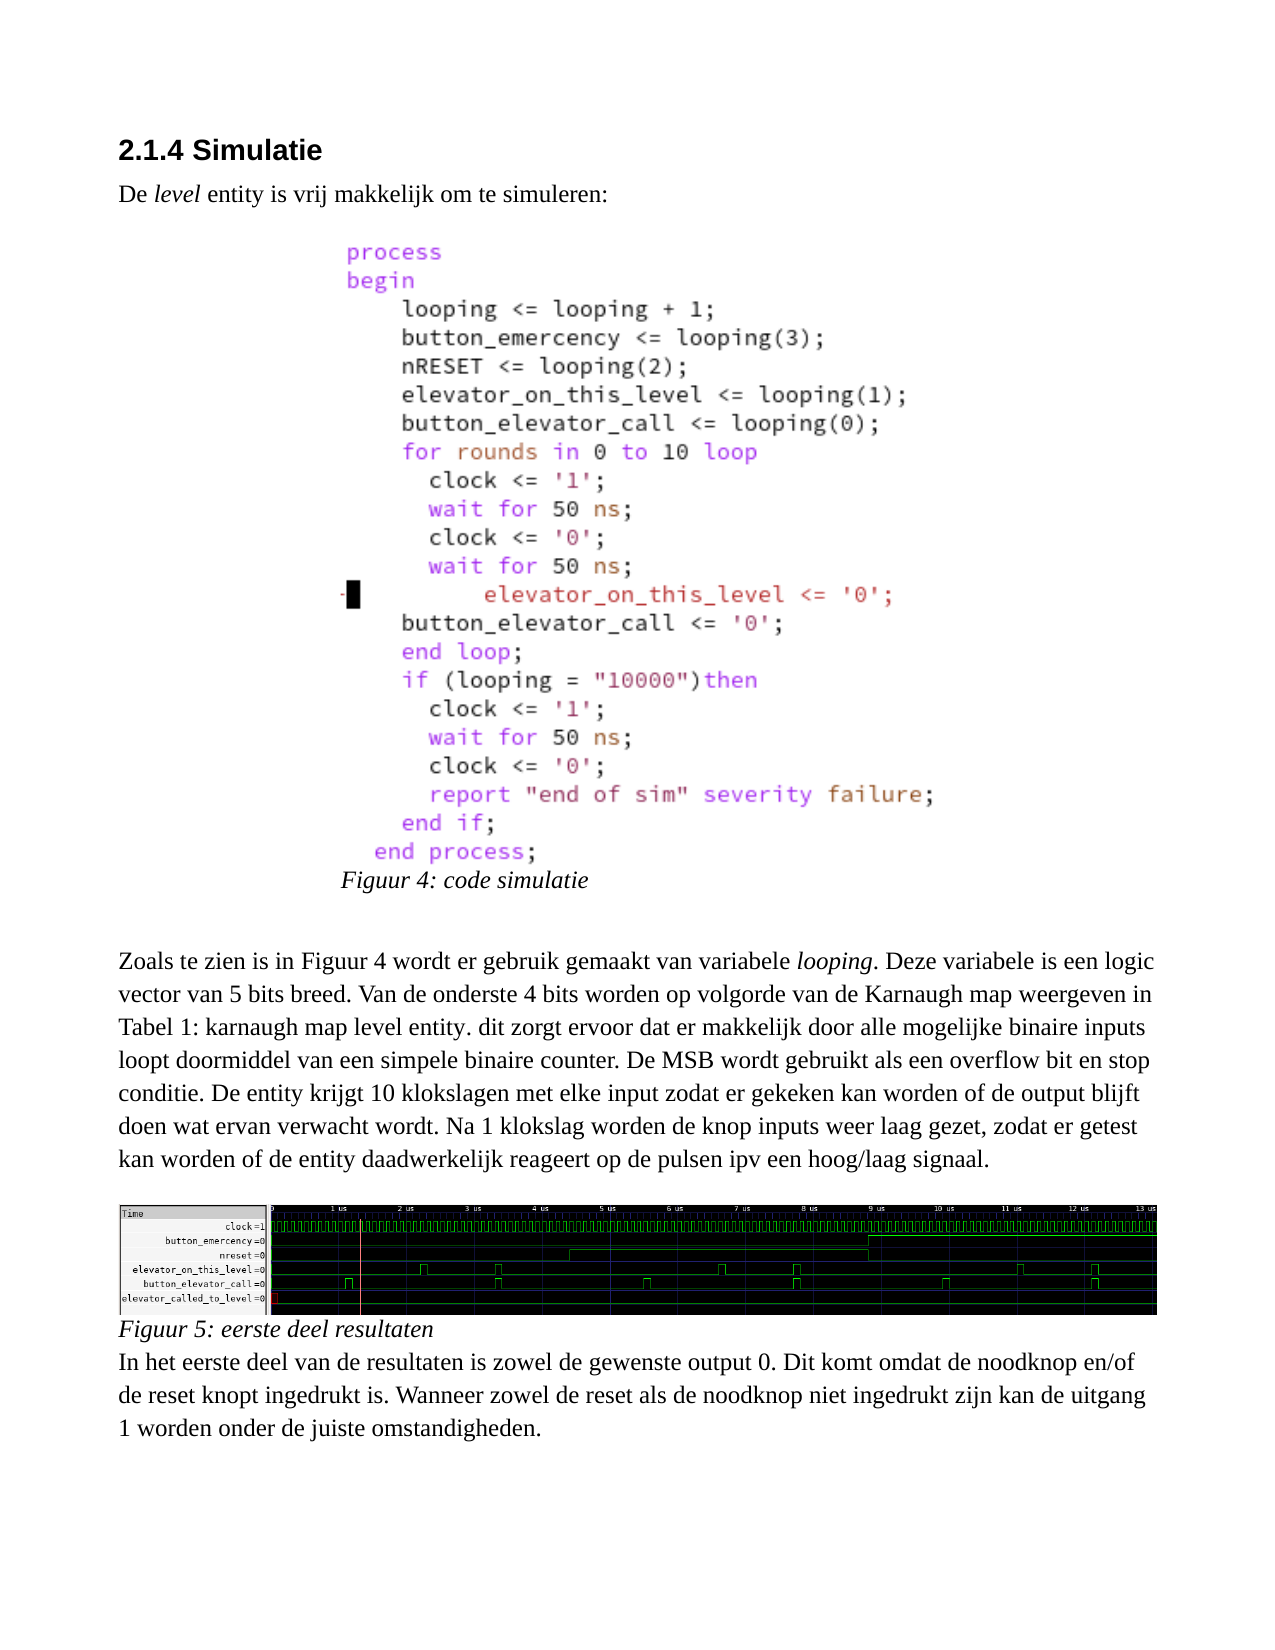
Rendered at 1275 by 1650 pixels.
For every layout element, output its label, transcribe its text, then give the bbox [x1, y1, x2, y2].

text Figuur 5: eerste deel resultaten [118, 1315, 1157, 1343]
subtitle Simulatie [118, 133, 1157, 166]
picture [340, 239, 935, 866]
text Figuur 4: code simulatie [341, 866, 934, 894]
text De level entity is vrij makkelijk om te simuleren: [118, 179, 1157, 208]
text In het eerste deel van de resultaten is zowel de gewenste output 0. Dit komt omdat de noodknop en/of de reset knopt ingedrukt is. Wanneer zowel de reset als de noodknop niet ingedrukt zijn kan de uitgang 1 worden onder de juiste omstandigheden. [118, 1343, 1157, 1442]
text Zoals te zien is in Figuur 4 wordt er gebruik gemaakt van variabele looping. Deze variabele is een logic vector van 5 bits breed. Van de onderste 4 bits worden op volgorde van de Karnaugh map weergeven in Tabel 1: karnaugh map level entity. dit zorgt ervoor dat er makkelijk door alle mogelijke binaire inputs loopt doormiddel van een simpele binaire counter. De MSB wordt gebruikt als een overflow bit en stop conditie. De entity krijgt 10 klokslagen met elke input zodat er gekeken kan worden of de output blijft doen wat ervan verwacht wordt. Na 1 klokslag worden de knop inputs weer laag gezet, zodat er getest kan worden of de entity daadwerkelijk reageert op de pulsen ipv een hoog/laag signaal. [118, 946, 1157, 1173]
text [118, 1192, 1157, 1204]
picture [118, 1204, 1157, 1315]
